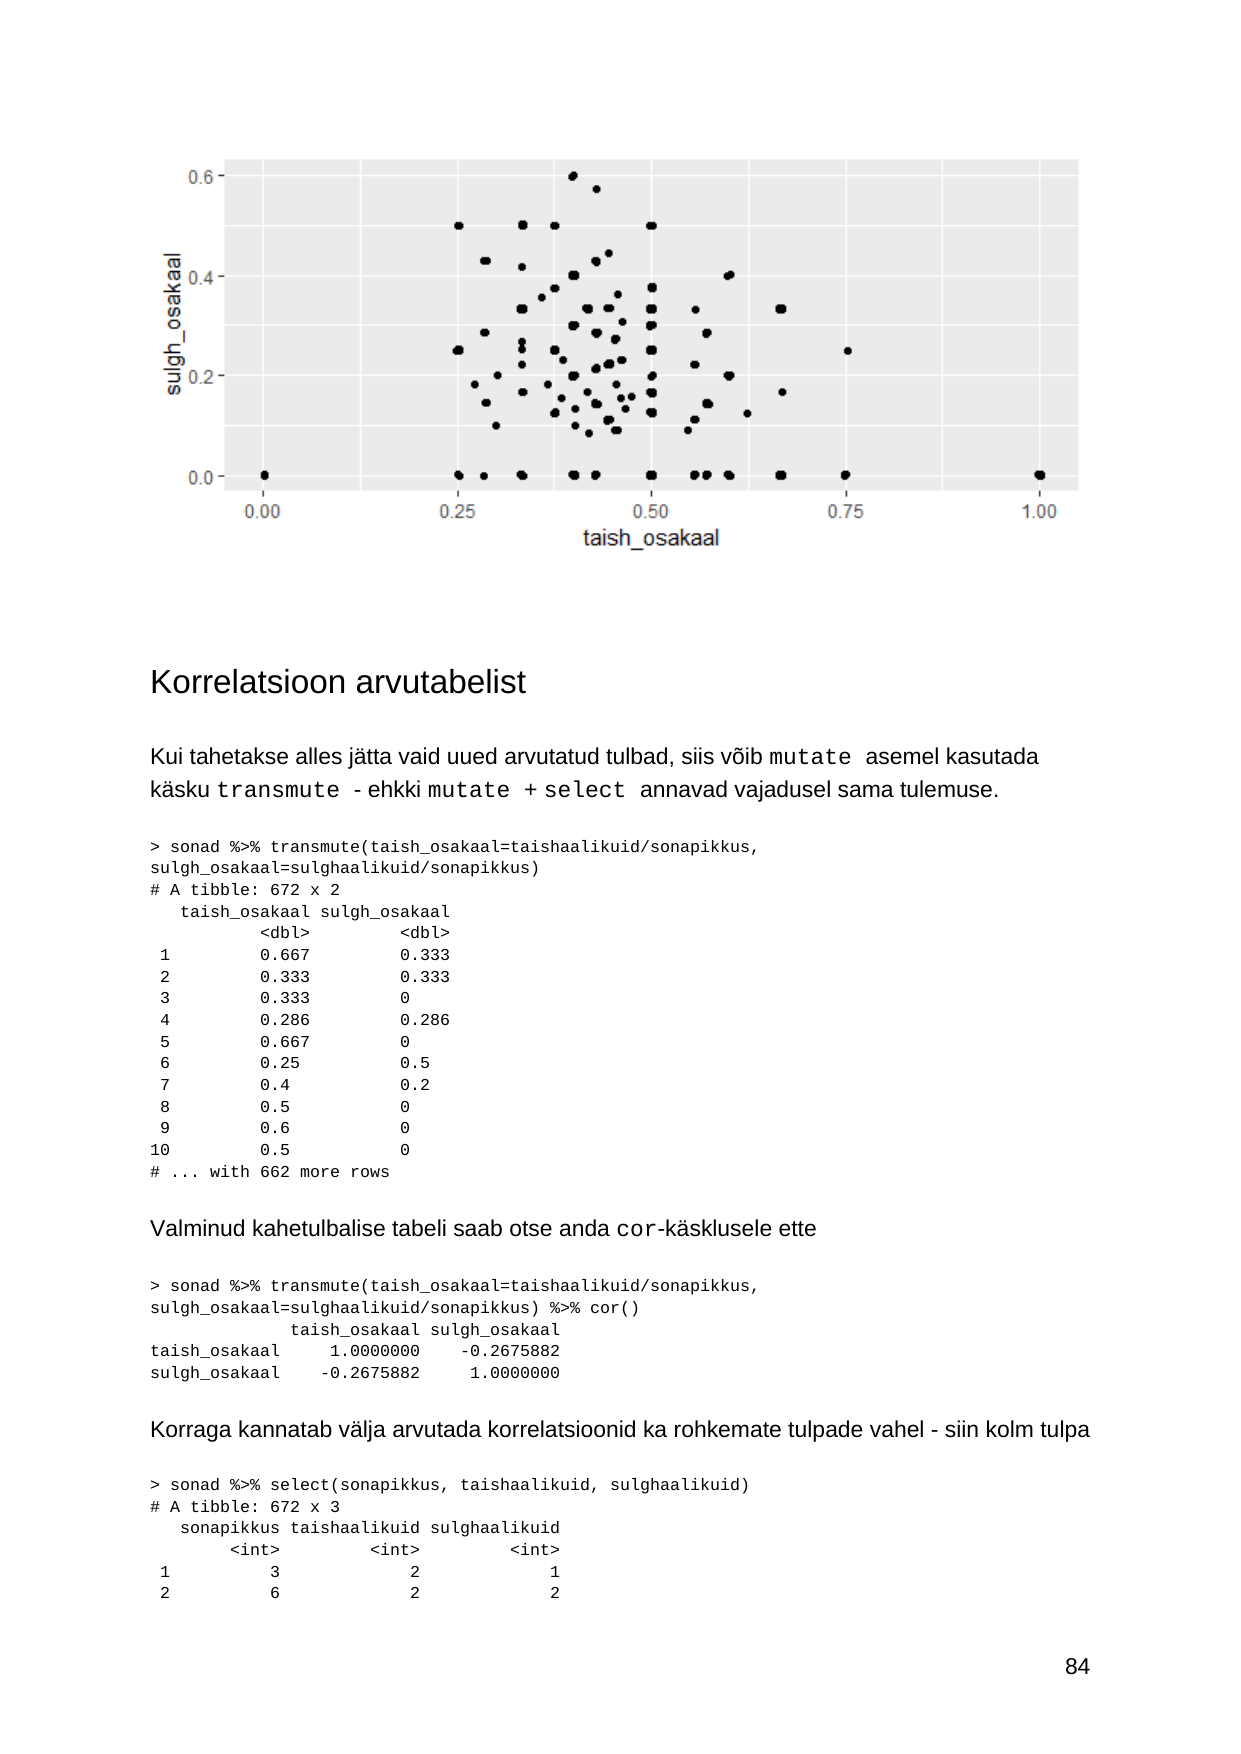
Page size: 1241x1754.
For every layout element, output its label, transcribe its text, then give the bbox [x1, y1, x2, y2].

text Valminud kahetulbalise tabeli saab otse anda cor-käsklusele ette [150, 1215, 1090, 1243]
text taish_osakaal sulgh_osakaal [150, 903, 1090, 922]
text 1 0.667 0.333 [150, 947, 1090, 965]
text # A tibble: 672 x 2 [150, 882, 1090, 900]
text Kui tahetakse alles jätta vaid uued arvutatud tulbad, siis võib mutate asemel kasutada käsku transmute - ehkki mutate + select annavad vajadusel sama tulemuse. [150, 743, 1090, 804]
text taish_osakaal sulgh_osakaal [150, 1321, 1090, 1340]
picture [150, 150, 1091, 561]
text # ... with 662 more rows [150, 1163, 1090, 1182]
text <int> <int> <int> [150, 1542, 1090, 1561]
text 5 0.667 0 [150, 1033, 1090, 1052]
text 3 0.333 0 [150, 990, 1090, 1009]
text taish_osakaal 1.0000000 -0.2675882 [150, 1343, 1090, 1362]
text Korraga kannatab välja arvutada korrelatsioonid ka rohkemate tulpade vahel - siin kolm tulpa [150, 1416, 1090, 1443]
text 4 0.286 0.286 [150, 1012, 1090, 1030]
text sulgh_osakaal -0.2675882 1.0000000 [150, 1364, 1090, 1383]
text 2 0.333 0.333 [150, 968, 1090, 987]
text 7 0.4 0.2 [150, 1077, 1090, 1095]
text 10 0.5 0 [150, 1142, 1090, 1160]
text sonapikkus taishaalikuid sulghaalikuid [150, 1520, 1090, 1539]
text 2 6 2 2 [150, 1585, 1090, 1604]
text # A tibble: 672 x 3 [150, 1498, 1090, 1517]
text <dbl> <dbl> [150, 925, 1090, 944]
text 6 0.25 0.5 [150, 1055, 1090, 1074]
text > sonad %>% transmute(taish_osakaal=taishaalikuid/sonapikkus, sulgh_osakaal=sulghaalikuid/sonapikkus) [150, 838, 1090, 879]
text > sonad %>% select(sonapikkus, taishaalikuid, sulghaalikuid) [150, 1477, 1090, 1496]
subtitle Korrelatsioon arvutabelist [150, 662, 1090, 701]
text 1 3 2 1 [150, 1563, 1090, 1582]
text 8 0.5 0 [150, 1098, 1090, 1117]
text > sonad %>% transmute(taish_osakaal=taishaalikuid/sonapikkus, sulgh_osakaal=sulghaalikuid/sonapikkus) %>% cor() [150, 1278, 1090, 1318]
text 9 0.6 0 [150, 1120, 1090, 1139]
